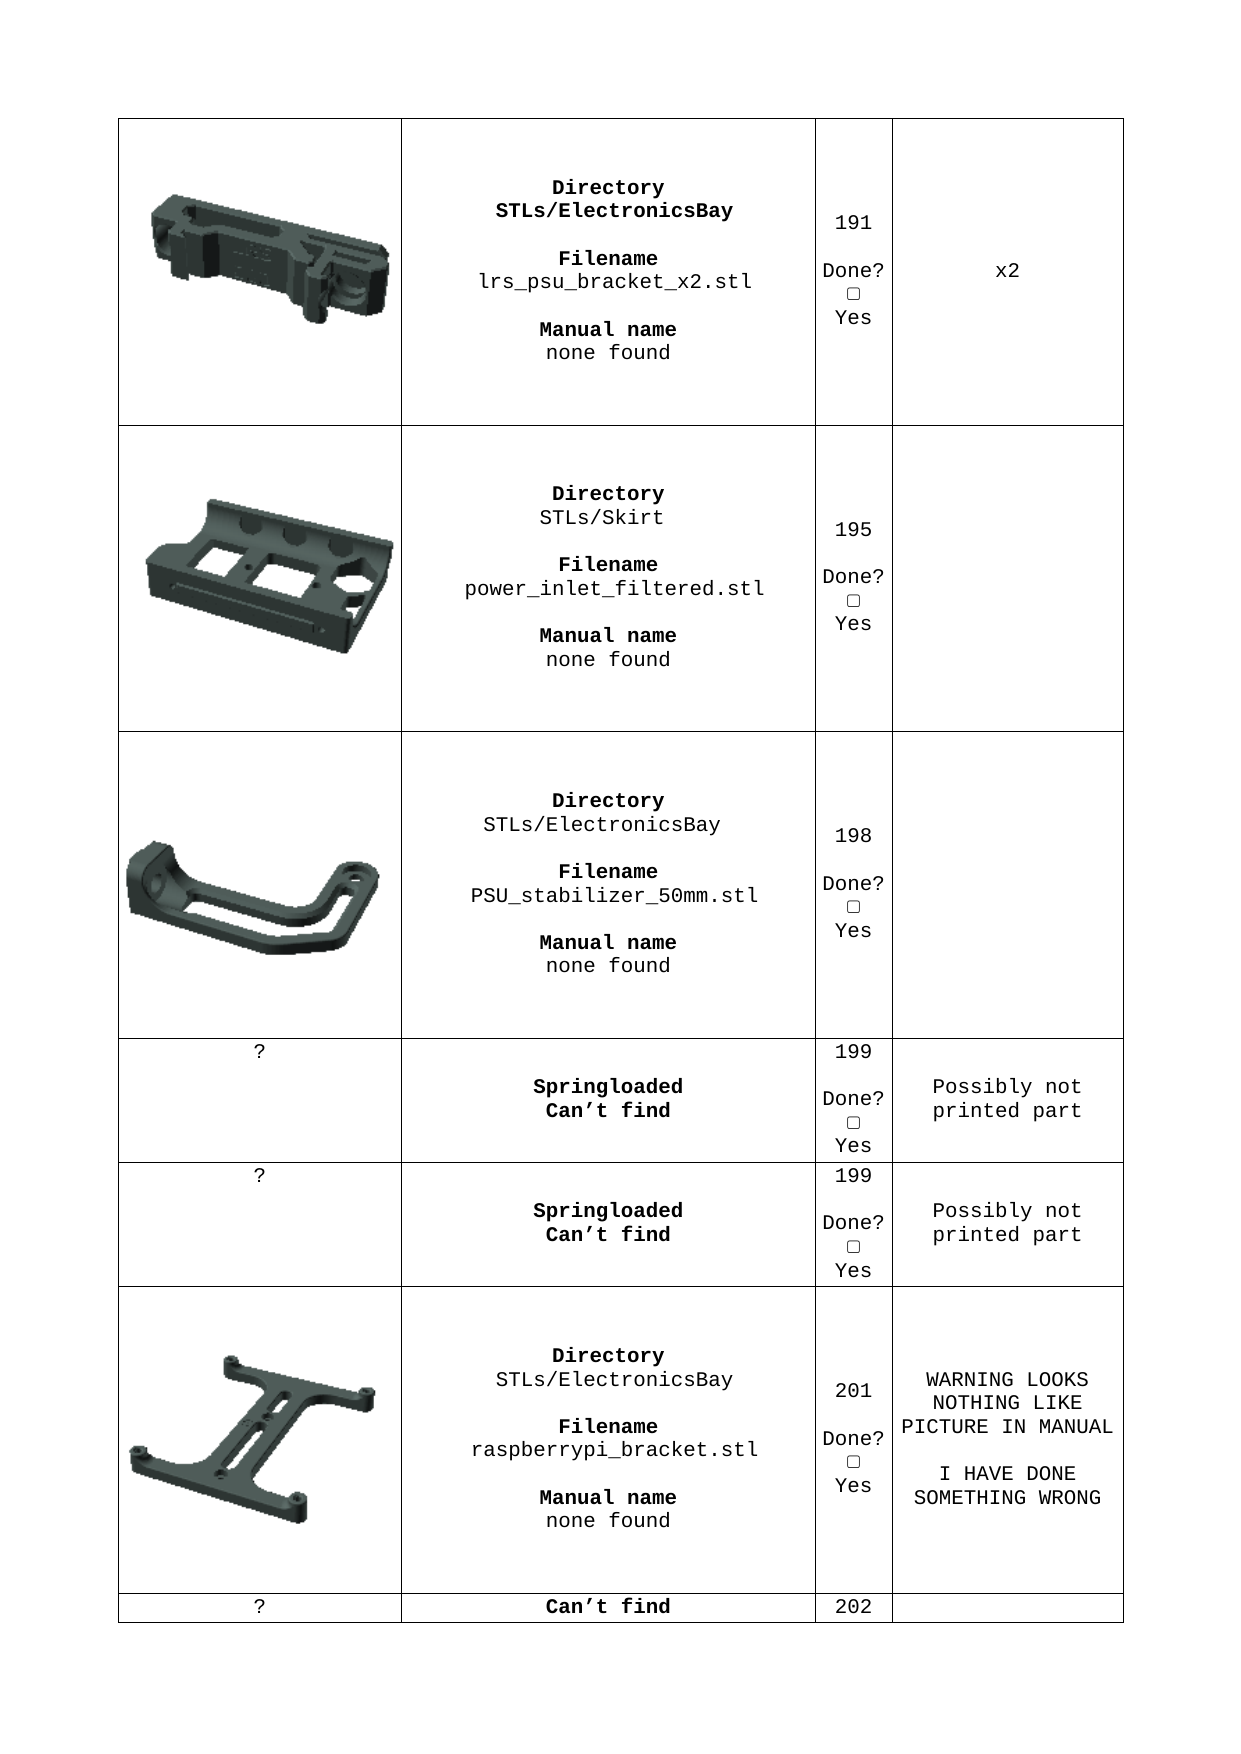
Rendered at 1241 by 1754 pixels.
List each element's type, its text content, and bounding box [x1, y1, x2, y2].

table_cell Possibly not printed part [893, 1163, 1123, 1286]
table_cell [893, 1594, 1123, 1622]
table_cell 191 Done? ▢ Yes [816, 119, 892, 425]
table_cell [893, 732, 1123, 1038]
table_cell [119, 732, 401, 1038]
table_cell [119, 426, 401, 731]
table_cell 199 Done? ▢ Yes [816, 1039, 892, 1162]
table_cell 198 Done? ▢ Yes [816, 732, 892, 1038]
table_cell Directory STLs/ElectronicsBay Filename lrs_psu_bracket_x2.stl Manual name none found [402, 119, 815, 425]
table_cell Springloaded Can’t find [402, 1039, 815, 1162]
picture [121, 121, 398, 399]
table_cell Directory STLs/Skirt Filename power_inlet_filtered.stl Manual name none found [402, 426, 815, 731]
table_cell WARNING LOOKS NOTHING LIKE PICTURE IN MANUAL I HAVE DONE SOMETHING WRONG [893, 1287, 1123, 1593]
table_cell 199 Done? ▢ Yes [816, 1163, 892, 1286]
table_cell 201 Done? ▢ Yes [816, 1287, 892, 1593]
table_cell ? [119, 1039, 401, 1162]
picture [121, 734, 398, 1012]
table_cell ? [119, 1163, 401, 1286]
table_cell Can’t find [402, 1594, 815, 1622]
table_cell [893, 426, 1123, 731]
picture [121, 427, 398, 705]
table_cell Possibly not printed part [893, 1039, 1123, 1162]
picture [121, 1289, 398, 1567]
table_cell Springloaded Can’t find [402, 1163, 815, 1286]
table_cell [119, 1287, 401, 1593]
table_cell Directory STLs/ElectronicsBay Filename raspberrypi_bracket.stl Manual name none found [402, 1287, 815, 1593]
table_cell ? [119, 1594, 401, 1622]
table_cell x2 [893, 119, 1123, 425]
table_cell Directory STLs/ElectronicsBay Filename PSU_stabilizer_50mm.stl Manual name none found [402, 732, 815, 1038]
table_cell 195 Done? ▢ Yes [816, 426, 892, 731]
table_cell 202 [816, 1594, 892, 1622]
table_cell [119, 119, 401, 425]
